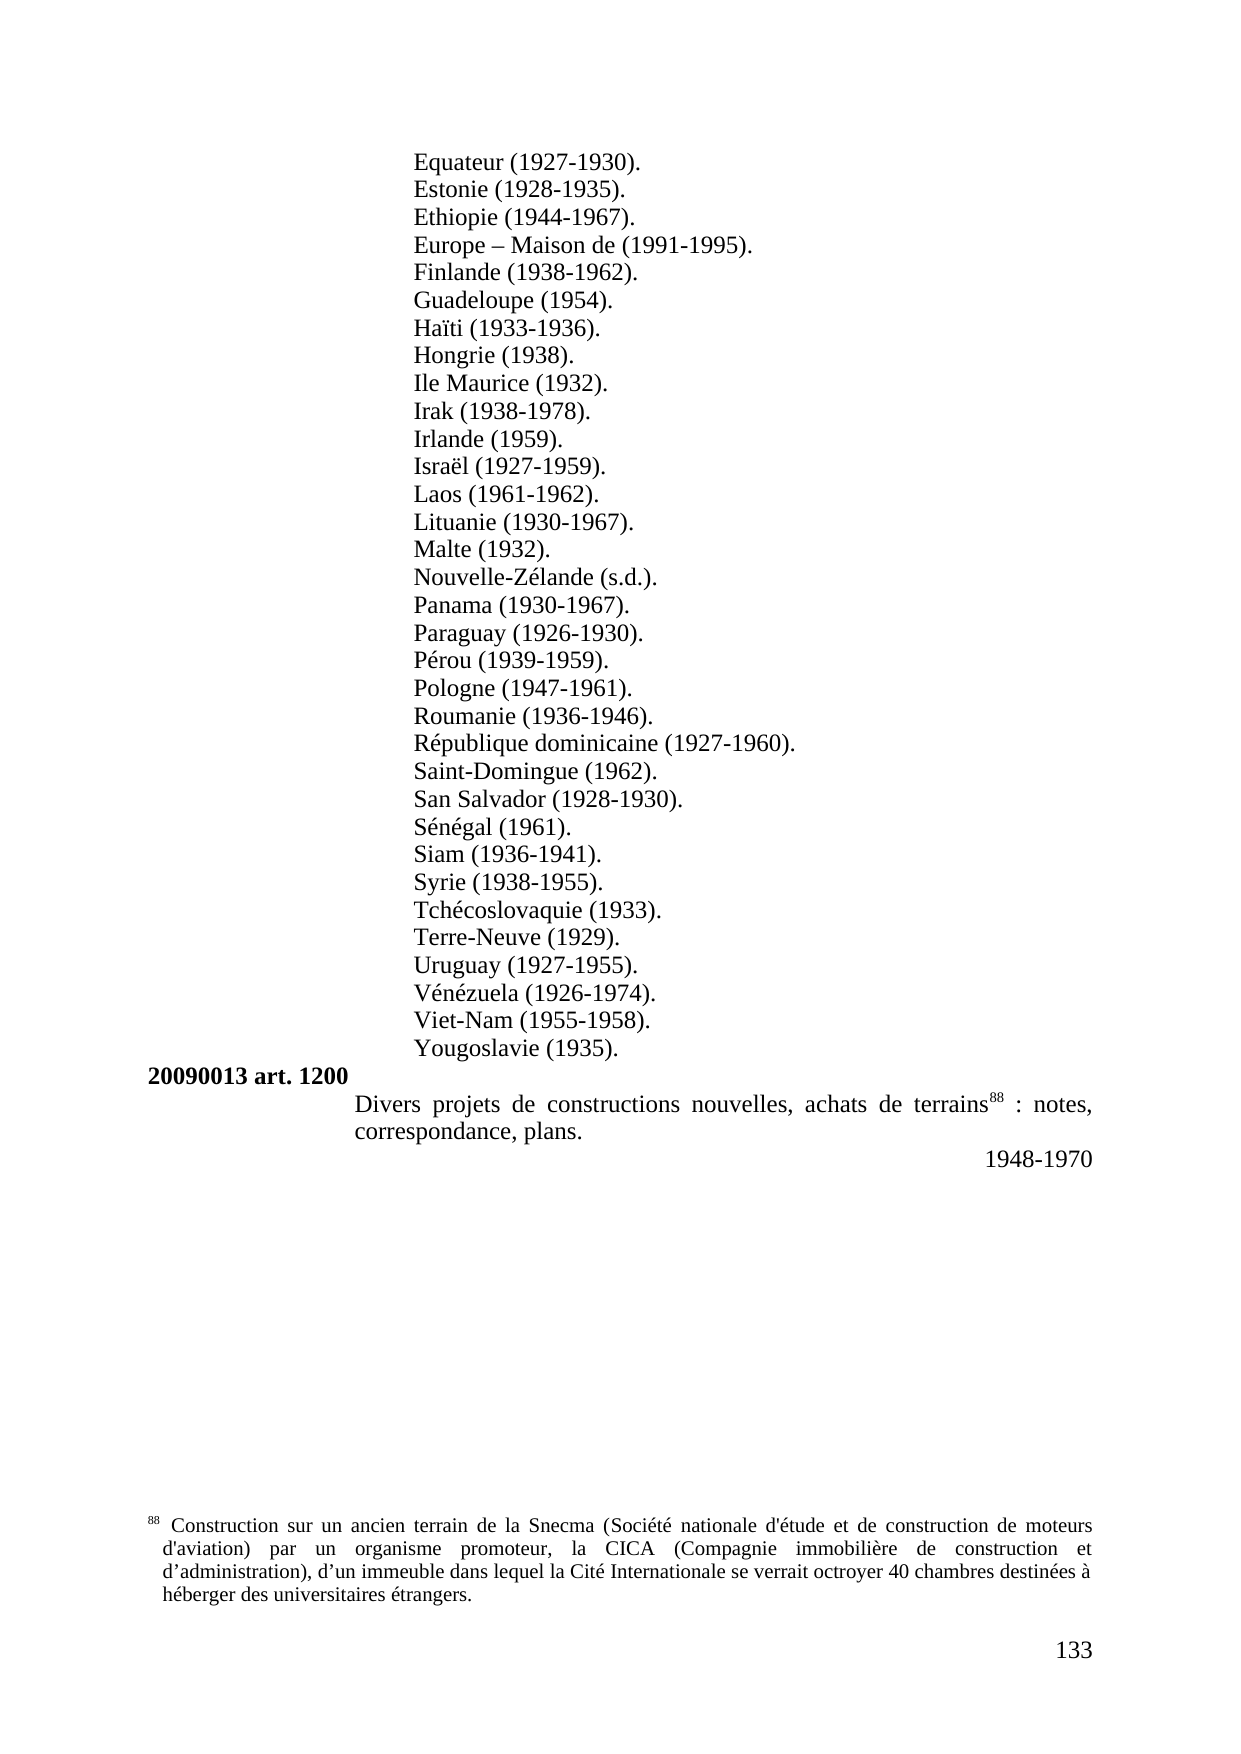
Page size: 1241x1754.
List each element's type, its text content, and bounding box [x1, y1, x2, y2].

text Malte (1932). [413, 536, 1093, 563]
text Vénézuela (1926-1974). [413, 979, 1093, 1007]
text Lituanie (1930-1967). [413, 508, 1093, 536]
text Irak (1938-1978). [413, 397, 1093, 425]
text Equateur (1927-1930). [413, 148, 1093, 175]
text Haïti (1933-1936). [413, 314, 1093, 342]
text Laos (1961-1962). [413, 480, 1093, 508]
text Yougoslavie (1935). [413, 1034, 1093, 1062]
text Divers projets de constructions nouvelles, achats de terrains : notes, correspondance, plans. [354, 1090, 1093, 1145]
text Pérou (1939-1959). [413, 646, 1093, 674]
text Ile Maurice (1932). [413, 369, 1093, 397]
text Europe – Maison de (1991-1995). [413, 231, 1093, 258]
text Terre-Neuve (1929). [413, 923, 1093, 951]
text 1948-1970 [148, 1145, 1093, 1173]
text San Salvador (1928-1930). [413, 785, 1093, 813]
text Nouvelle-Zélande (s.d.). [413, 563, 1093, 591]
text Paraguay (1926-1930). [413, 619, 1093, 646]
text République dominicaine (1927-1960). [413, 729, 1093, 757]
text Ethiopie (1944-1967). [413, 203, 1093, 231]
text Guadeloupe (1954). [413, 286, 1093, 314]
text Pologne (1947-1961). [413, 674, 1093, 702]
text 20090013 art. 1200 [148, 1062, 1093, 1090]
text Tchécoslovaquie (1933). [413, 896, 1093, 923]
text Israël (1927-1959). [413, 452, 1093, 480]
text Viet-Nam (1955-1958). [413, 1007, 1093, 1034]
text Estonie (1928-1935). [413, 175, 1093, 203]
text Syrie (1938-1955). [413, 868, 1093, 896]
text Saint-Domingue (1962). [413, 757, 1093, 785]
text Construction sur un ancien terrain de la Snecma (Société nationale d'étude et de construction de moteurs d'aviation) par un organisme promoteur, la CICA (Compagnie immobilière de construction et d’administration), d’un immeuble dans lequel la Cité Internationale se verrait octroyer 40 chambres destinées à héberger des universitaires étrangers. [148, 1514, 1093, 1606]
text Roumanie (1936-1946). [413, 702, 1093, 729]
text Finlande (1938-1962). [413, 258, 1093, 286]
text Panama (1930-1967). [413, 591, 1093, 619]
text Siam (1936-1941). [413, 840, 1093, 868]
text Uruguay (1927-1955). [413, 951, 1093, 979]
text Irlande (1959). [413, 425, 1093, 452]
text Hongrie (1938). [413, 342, 1093, 369]
text Sénégal (1961). [413, 813, 1093, 840]
